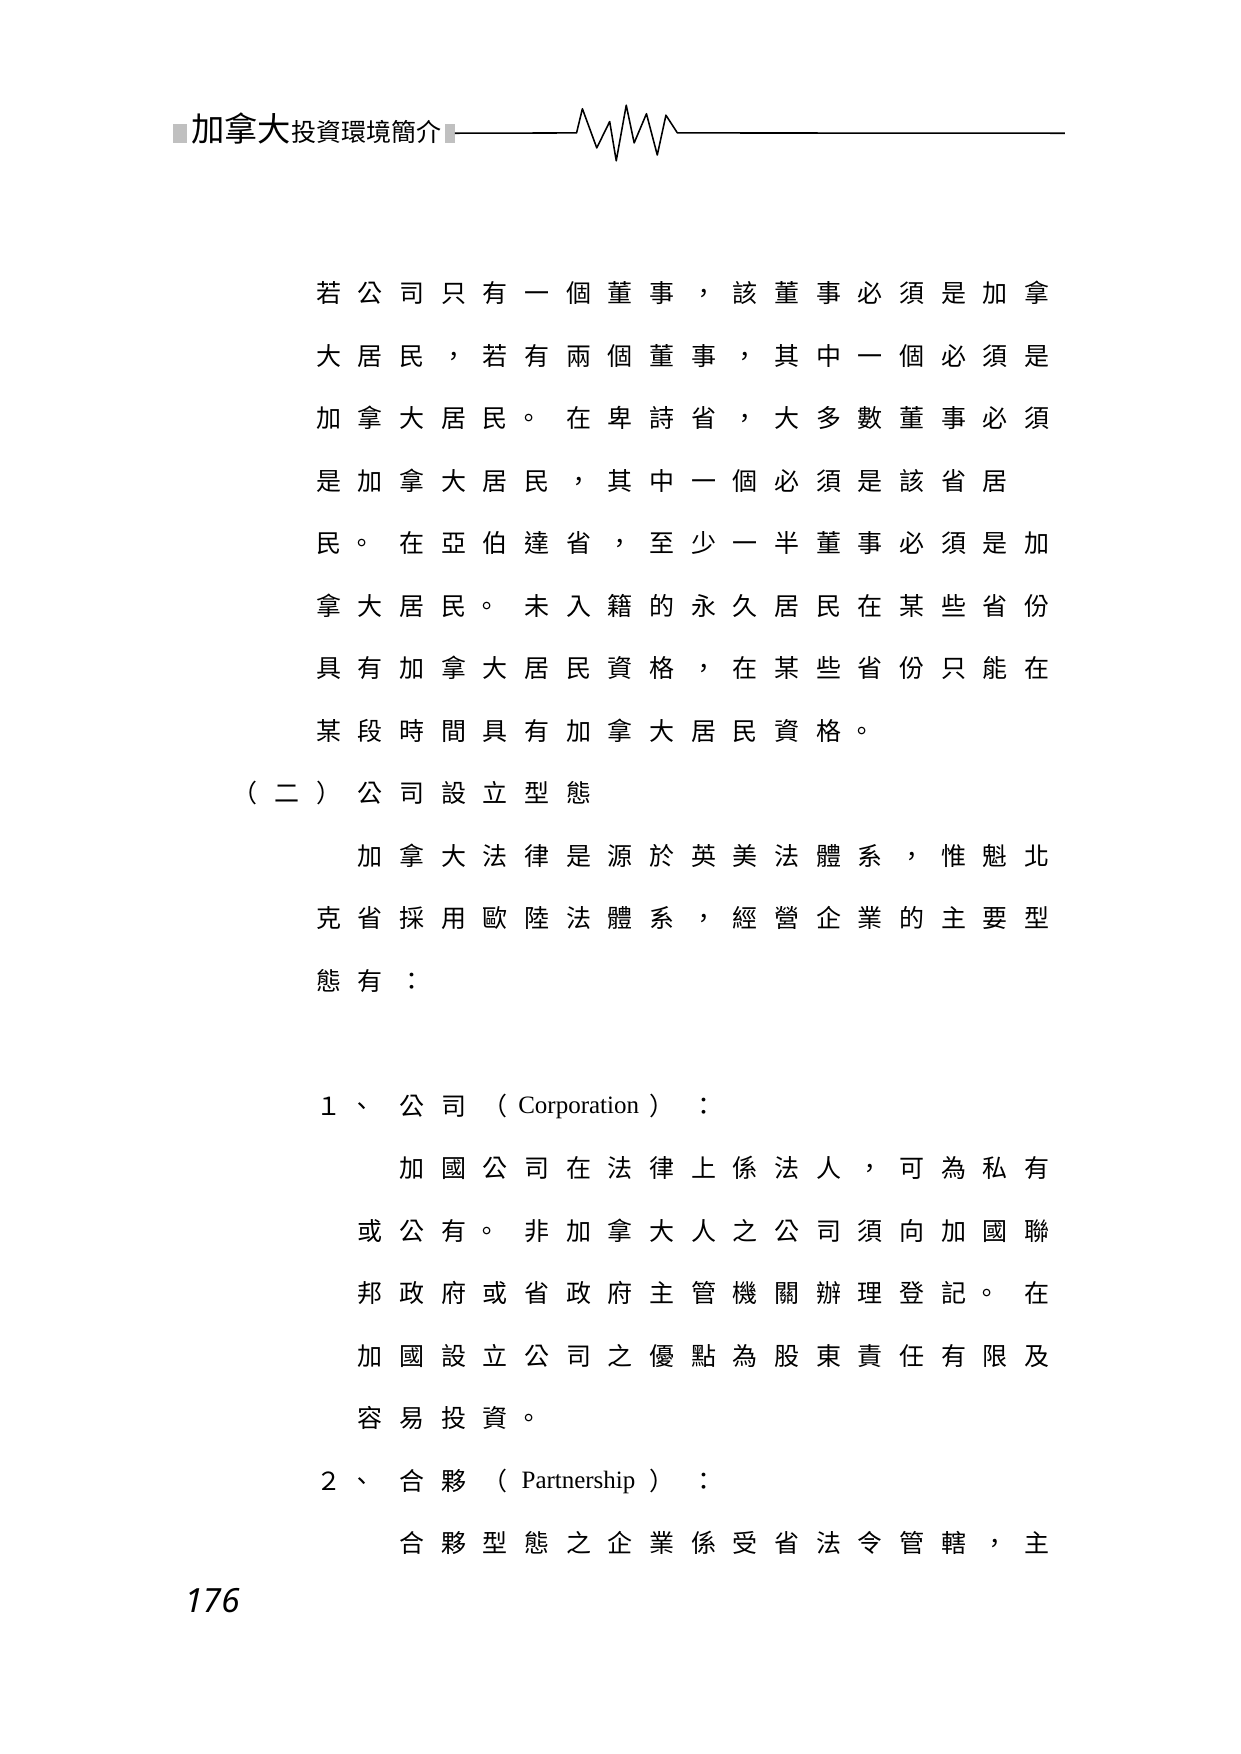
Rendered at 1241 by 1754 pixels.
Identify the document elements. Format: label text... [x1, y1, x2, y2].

text 合夥型態之企業係受省法令管轄，主 [330, 1500, 1058, 1563]
text ２、合夥（Partnership）： [281, 1438, 1058, 1500]
text 加國公司在法律上係法人，可為私有或公有。非加拿大人之公司須向加國聯邦政府或省政府主管機關辦理登記。在加國設立公司之優點為股東責任有限及容易投資。 [330, 1125, 1058, 1438]
text １、公司（Corporation）： [281, 1063, 1058, 1125]
text （二）公司設立型態 [207, 750, 1058, 813]
text 加拿大法律是源於英美法體系，惟魁北克省採用歐陸法體系，經營企業的主要型態有： [281, 813, 1058, 1000]
text 若公司只有一個董事，該董事必須是加拿大居民，若有兩個董事，其中一個必須是加拿大居民。在卑詩省，大多數董事必須是加拿大居民，其中一個必須是該省居民。在亞伯達省，至少一半董事必須是加拿大居民。未入籍的永久居民在某些省份具有加拿大居民資格，在某些省份只能在某段時間具有加拿大居民資格。 [281, 250, 1058, 750]
